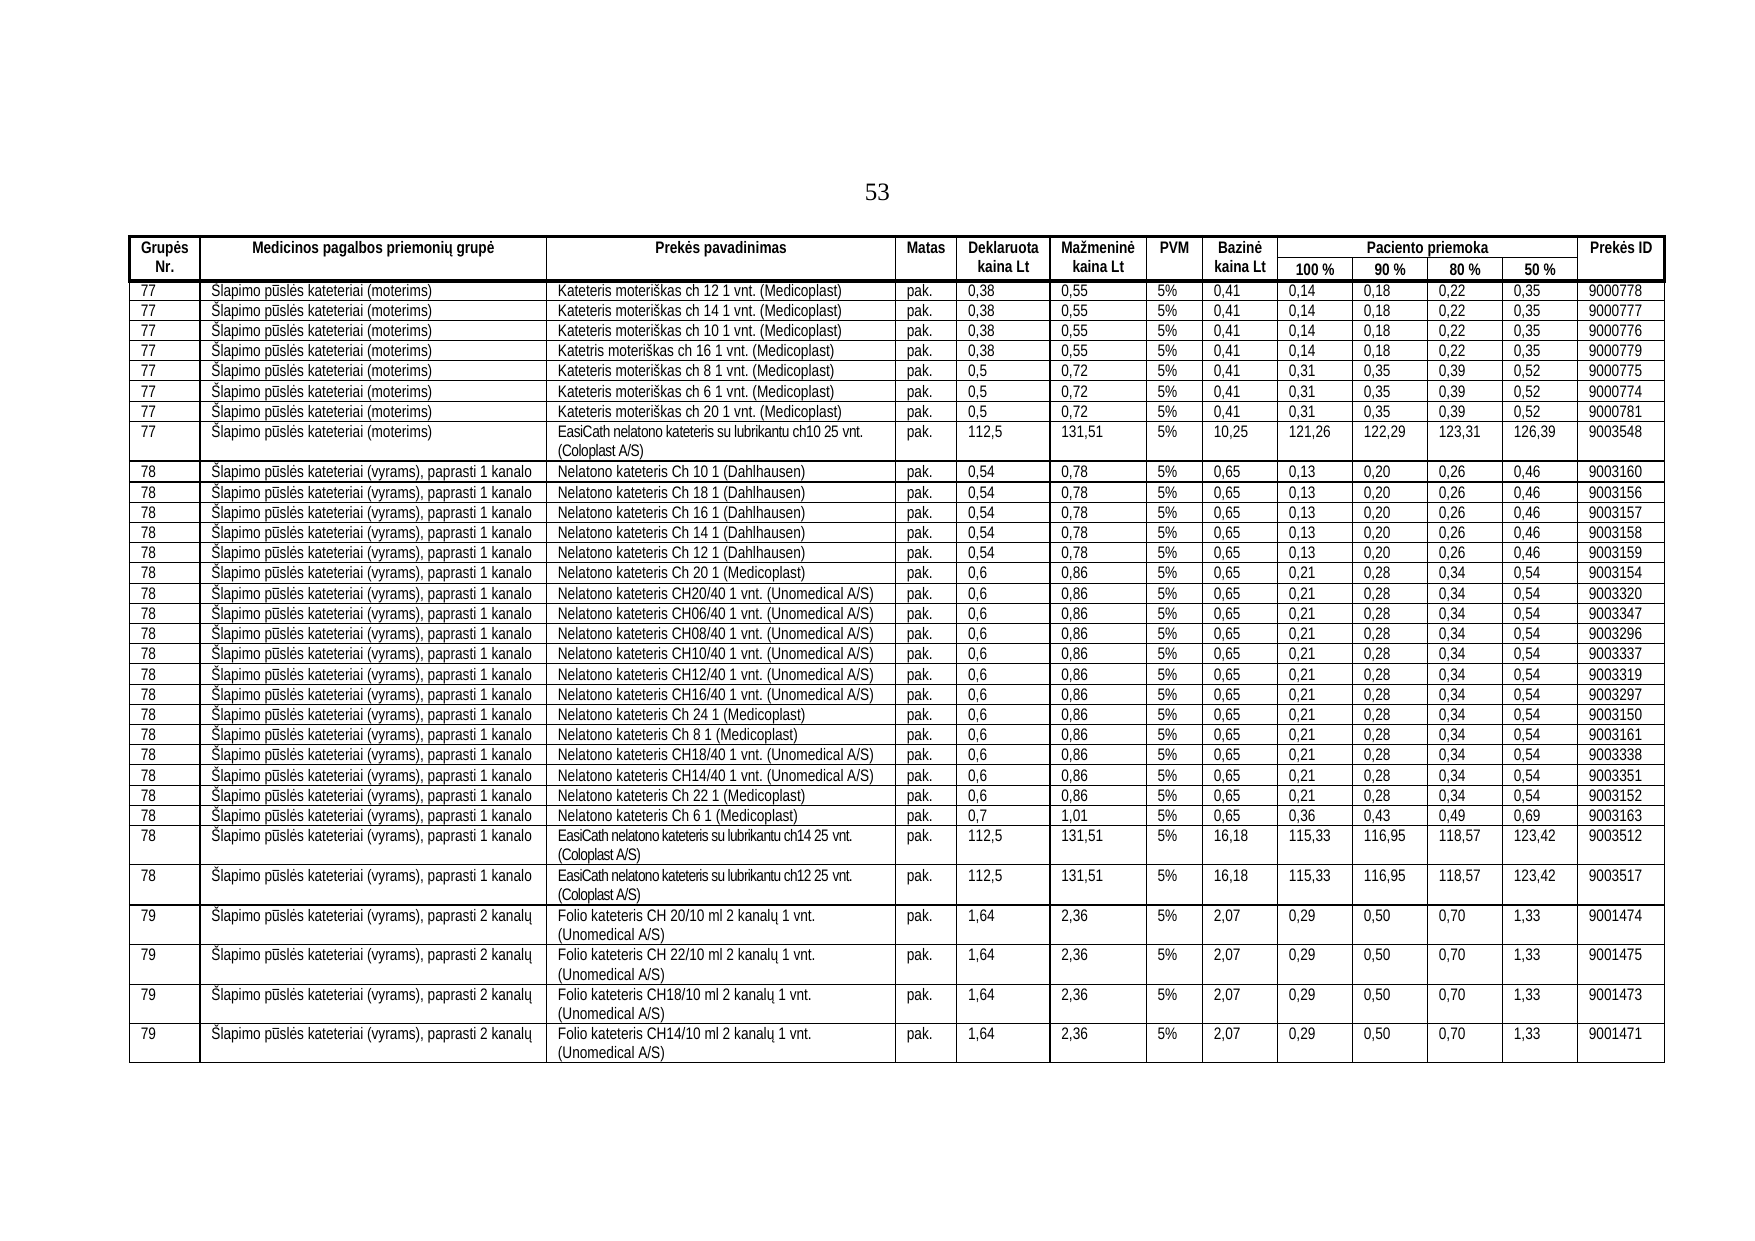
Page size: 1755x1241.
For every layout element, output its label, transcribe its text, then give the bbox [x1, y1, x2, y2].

table_cell 115,33 [1278, 865, 1352, 904]
table_cell 0,6 [957, 745, 1049, 764]
table_cell 0,13 [1278, 503, 1352, 522]
table_cell Šlapimo pūslės kateteriai (vyrams), paprasti 2 kanalų [201, 906, 546, 944]
table_cell 2,07 [1203, 945, 1277, 983]
table_cell 0,46 [1503, 503, 1577, 522]
table_cell 0,65 [1203, 725, 1277, 744]
table_cell 0,54 [957, 523, 1049, 542]
table_cell 0,29 [1278, 1024, 1352, 1062]
table_cell 0,28 [1353, 563, 1427, 582]
table_cell pak. [896, 644, 956, 663]
table_cell 0,34 [1428, 725, 1502, 744]
table_cell 5% [1147, 765, 1202, 784]
table_cell 5% [1147, 826, 1202, 864]
table_cell 0,41 [1203, 361, 1277, 380]
table_cell Nelatono kateteris Ch 20 1 (Medicoplast) [547, 563, 895, 582]
table_cell pak. [896, 806, 956, 825]
table_cell 0,54 [1503, 644, 1577, 663]
table_cell 5% [1147, 725, 1202, 744]
table_cell 0,86 [1051, 624, 1146, 643]
table_cell 9001475 [1578, 945, 1664, 983]
table_cell 0,26 [1428, 543, 1502, 562]
table_cell 0,36 [1278, 806, 1352, 825]
table_cell 0,28 [1353, 786, 1427, 805]
table_cell 5% [1147, 806, 1202, 825]
table_cell 0,21 [1278, 584, 1352, 603]
table_cell 0,65 [1203, 563, 1277, 582]
table_cell Nelatono kateteris Ch 8 1 (Medicoplast) [547, 725, 895, 744]
table_cell 0,50 [1353, 945, 1427, 983]
table_cell 78 [130, 584, 199, 603]
table_cell pak. [896, 685, 956, 704]
table_cell 78 [130, 543, 199, 562]
table_cell Šlapimo pūslės kateteriai (vyrams), paprasti 2 kanalų [201, 985, 546, 1023]
table_cell pak. [896, 786, 956, 805]
table_cell 9003512 [1578, 826, 1664, 864]
table_cell 0,28 [1353, 584, 1427, 603]
table_cell Šlapimo pūslės kateteriai (vyrams), paprasti 1 kanalo [201, 584, 546, 603]
table_header Deklaruota kaina Lt [957, 238, 1049, 279]
table_cell 78 [130, 826, 199, 864]
table_cell 0,6 [957, 604, 1049, 623]
table_cell 5% [1147, 503, 1202, 522]
table_cell Kateteris moteriškas ch 14 1 vnt. (Medicoplast) [547, 301, 895, 320]
table_cell 9000781 [1578, 402, 1664, 421]
table_cell 0,55 [1051, 283, 1146, 299]
table_cell Nelatono kateteris Ch 12 1 (Dahlhausen) [547, 543, 895, 562]
table_cell 9003337 [1578, 644, 1664, 663]
table_cell 0,86 [1051, 685, 1146, 704]
table_header Mažmeninė kaina Lt [1051, 238, 1146, 279]
table_cell 0,41 [1203, 341, 1277, 360]
table_cell 0,34 [1428, 664, 1502, 683]
table_cell 0,20 [1353, 523, 1427, 542]
table_cell 0,65 [1203, 462, 1277, 481]
table_cell 0,35 [1353, 381, 1427, 401]
table_cell 121,26 [1278, 422, 1352, 460]
table_cell 0,39 [1428, 361, 1502, 380]
table_cell Šlapimo pūslės kateteriai (moterims) [201, 321, 546, 340]
table_cell Šlapimo pūslės kateteriai (vyrams), paprasti 1 kanalo [201, 503, 546, 522]
table_cell 5% [1147, 644, 1202, 663]
table_cell 5% [1147, 705, 1202, 724]
table_cell 9000777 [1578, 301, 1664, 320]
table_cell 90 % [1353, 258, 1427, 279]
table_cell 1,33 [1503, 1024, 1577, 1062]
table_cell 9003320 [1578, 584, 1664, 603]
table_cell 0,28 [1353, 624, 1427, 643]
table_cell 0,65 [1203, 543, 1277, 562]
table_cell 0,22 [1428, 341, 1502, 360]
table_cell 0,34 [1428, 685, 1502, 704]
table_cell 0,86 [1051, 745, 1146, 764]
table_cell 0,35 [1353, 361, 1427, 380]
table_cell pak. [896, 543, 956, 562]
table_header Prekės ID [1578, 238, 1663, 279]
table_cell 78 [130, 765, 199, 784]
table_cell 0,39 [1428, 381, 1502, 401]
table_cell 0,28 [1353, 644, 1427, 663]
table_cell Folio kateteris CH18/10 ml 2 kanalų 1 vnt. (Unomedical A/S) [547, 985, 895, 1023]
table_cell 0,14 [1278, 301, 1352, 320]
table_cell 77 [130, 422, 199, 460]
table_cell Šlapimo pūslės kateteriai (vyrams), paprasti 1 kanalo [201, 644, 546, 663]
table_cell Šlapimo pūslės kateteriai (vyrams), paprasti 1 kanalo [201, 483, 546, 502]
table_cell pak. [896, 826, 956, 864]
table_cell Nelatono kateteris CH08/40 1 vnt. (Unomedical A/S) [547, 624, 895, 643]
table_cell Kateteris moteriškas ch 8 1 vnt. (Medicoplast) [547, 361, 895, 380]
table_cell 0,54 [957, 543, 1049, 562]
table_cell Šlapimo pūslės kateteriai (vyrams), paprasti 1 kanalo [201, 705, 546, 724]
table_cell 0,6 [957, 624, 1049, 643]
table_cell 0,6 [957, 584, 1049, 603]
table_cell 5% [1147, 865, 1202, 904]
table_cell Folio kateteris CH 20/10 ml 2 kanalų 1 vnt. (Unomedical A/S) [547, 906, 895, 944]
table_cell 79 [130, 985, 199, 1023]
table_cell 9003517 [1578, 865, 1664, 904]
table_cell 5% [1147, 483, 1202, 502]
table_cell 5% [1147, 301, 1202, 320]
table_cell 0,65 [1203, 523, 1277, 542]
table_cell Šlapimo pūslės kateteriai (vyrams), paprasti 2 kanalų [201, 1024, 546, 1062]
table_cell pak. [896, 523, 956, 542]
table_cell 0,86 [1051, 725, 1146, 744]
table_cell 77 [130, 381, 199, 401]
table_cell 0,22 [1428, 301, 1502, 320]
table_cell 0,72 [1051, 402, 1146, 421]
table_cell 78 [130, 563, 199, 582]
table_cell 0,41 [1203, 402, 1277, 421]
table_cell Šlapimo pūslės kateteriai (moterims) [201, 341, 546, 360]
table_cell 2,36 [1051, 985, 1146, 1023]
table_cell 5% [1147, 462, 1202, 481]
table_cell 0,6 [957, 644, 1049, 663]
table_cell 9001471 [1578, 1024, 1664, 1062]
table_cell Šlapimo pūslės kateteriai (vyrams), paprasti 1 kanalo [201, 725, 546, 744]
table_cell 78 [130, 664, 199, 683]
table_cell 131,51 [1051, 422, 1146, 460]
table_cell 0,41 [1203, 283, 1277, 299]
table_cell 78 [130, 705, 199, 724]
table_cell 5% [1147, 341, 1202, 360]
table_cell 50 % [1503, 258, 1577, 279]
table_cell 0,13 [1278, 462, 1352, 481]
table_cell 16,18 [1203, 826, 1277, 864]
table_cell 79 [130, 1024, 199, 1062]
table_cell 0,65 [1203, 664, 1277, 683]
table_cell 115,33 [1278, 826, 1352, 864]
table_cell 0,72 [1051, 381, 1146, 401]
table_cell 0,54 [1503, 725, 1577, 744]
table_cell 0,34 [1428, 624, 1502, 643]
table_cell 0,86 [1051, 604, 1146, 623]
table_cell 0,54 [957, 503, 1049, 522]
table_cell Nelatono kateteris CH18/40 1 vnt. (Unomedical A/S) [547, 745, 895, 764]
table_cell 0,5 [957, 381, 1049, 401]
table_cell EasiCath nelatono kateteris su lubrikantu ch12 25 vnt. (Coloplast A/S) [547, 865, 895, 904]
table_cell Nelatono kateteris Ch 10 1 (Dahlhausen) [547, 462, 895, 481]
table_cell 0,78 [1051, 483, 1146, 502]
table_cell Šlapimo pūslės kateteriai (vyrams), paprasti 2 kanalų [201, 945, 546, 983]
table_cell 0,26 [1428, 462, 1502, 481]
table_cell Katetris moteriškas ch 16 1 vnt. (Medicoplast) [547, 341, 895, 360]
table_cell 0,52 [1503, 402, 1577, 421]
table_cell 0,54 [1503, 765, 1577, 784]
table_cell 0,34 [1428, 705, 1502, 724]
table_cell Šlapimo pūslės kateteriai (moterims) [201, 301, 546, 320]
table_cell 0,46 [1503, 543, 1577, 562]
table_cell 0,70 [1428, 945, 1502, 983]
table_cell 0,28 [1353, 725, 1427, 744]
table_cell 78 [130, 745, 199, 764]
table_header Paciento priemoka [1278, 238, 1577, 257]
table_cell 0,55 [1051, 301, 1146, 320]
table_cell Nelatono kateteris Ch 22 1 (Medicoplast) [547, 786, 895, 805]
table_cell 5% [1147, 283, 1202, 299]
table_cell Folio kateteris CH14/10 ml 2 kanalų 1 vnt. (Unomedical A/S) [547, 1024, 895, 1062]
table_cell pak. [896, 604, 956, 623]
table_cell Nelatono kateteris Ch 24 1 (Medicoplast) [547, 705, 895, 724]
table_cell 0,21 [1278, 604, 1352, 623]
table_cell 0,35 [1503, 301, 1577, 320]
table_cell 1,33 [1503, 945, 1577, 983]
table_cell Šlapimo pūslės kateteriai (vyrams), paprasti 1 kanalo [201, 685, 546, 704]
table_cell 0,78 [1051, 523, 1146, 542]
table_cell 9000774 [1578, 381, 1664, 401]
table_cell 77 [130, 361, 199, 380]
table_cell 0,54 [1503, 705, 1577, 724]
table_cell 78 [130, 483, 199, 502]
table_cell 0,21 [1278, 786, 1352, 805]
table_cell 0,35 [1353, 402, 1427, 421]
table_cell 9001473 [1578, 985, 1664, 1023]
table_cell 0,54 [1503, 563, 1577, 582]
table_cell 0,41 [1203, 301, 1277, 320]
table_cell 0,21 [1278, 563, 1352, 582]
table_cell pak. [896, 563, 956, 582]
table_cell Nelatono kateteris Ch 6 1 (Medicoplast) [547, 806, 895, 825]
table_cell pak. [896, 301, 956, 320]
table_cell 0,54 [1503, 745, 1577, 764]
table_cell 0,29 [1278, 906, 1352, 944]
table_cell 0,34 [1428, 745, 1502, 764]
table_cell pak. [896, 283, 956, 299]
table_cell 0,28 [1353, 765, 1427, 784]
table_cell 78 [130, 624, 199, 643]
table_cell pak. [896, 725, 956, 744]
table_cell 77 [130, 283, 199, 299]
table_cell 123,42 [1503, 865, 1577, 904]
table_cell 0,78 [1051, 503, 1146, 522]
table_cell 0,18 [1353, 283, 1427, 299]
table_cell pak. [896, 865, 956, 904]
table_cell 0,6 [957, 725, 1049, 744]
table_cell pak. [896, 381, 956, 401]
table_cell 5% [1147, 321, 1202, 340]
table_cell pak. [896, 341, 956, 360]
table_cell 77 [130, 402, 199, 421]
table_cell 9003150 [1578, 705, 1664, 724]
table_cell 122,29 [1353, 422, 1427, 460]
table_cell 0,43 [1353, 806, 1427, 825]
table_cell 0,70 [1428, 985, 1502, 1023]
table_cell 0,21 [1278, 664, 1352, 683]
table_cell 0,78 [1051, 543, 1146, 562]
table_cell 0,70 [1428, 1024, 1502, 1062]
table_cell Šlapimo pūslės kateteriai (moterims) [201, 402, 546, 421]
table_cell Šlapimo pūslės kateteriai (vyrams), paprasti 1 kanalo [201, 563, 546, 582]
table_cell 9000776 [1578, 321, 1664, 340]
table_cell 9003152 [1578, 786, 1664, 805]
table_cell 9003351 [1578, 765, 1664, 784]
table_header PVM [1147, 238, 1202, 279]
table_cell 0,38 [957, 341, 1049, 360]
table_cell 9003154 [1578, 563, 1664, 582]
table_cell 9003161 [1578, 725, 1664, 744]
table_cell 0,41 [1203, 381, 1277, 401]
table_cell 0,65 [1203, 786, 1277, 805]
table_cell 0,18 [1353, 301, 1427, 320]
table_cell Šlapimo pūslės kateteriai (vyrams), paprasti 1 kanalo [201, 786, 546, 805]
table_cell 5% [1147, 381, 1202, 401]
table_cell EasiCath nelatono kateteris su lubrikantu ch14 25 vnt. (Coloplast A/S) [547, 826, 895, 864]
table_cell 0,50 [1353, 1024, 1427, 1062]
table_cell 79 [130, 945, 199, 983]
table_cell 0,34 [1428, 604, 1502, 623]
table_cell 1,01 [1051, 806, 1146, 825]
table_cell 5% [1147, 745, 1202, 764]
table_cell Folio kateteris CH 22/10 ml 2 kanalų 1 vnt. (Unomedical A/S) [547, 945, 895, 983]
table_cell 9003319 [1578, 664, 1664, 683]
table_cell 5% [1147, 906, 1202, 944]
table_cell pak. [896, 321, 956, 340]
table_cell 2,36 [1051, 945, 1146, 983]
table_cell Šlapimo pūslės kateteriai (vyrams), paprasti 1 kanalo [201, 462, 546, 481]
table_cell 5% [1147, 543, 1202, 562]
table_cell 9003158 [1578, 523, 1664, 542]
table_cell Nelatono kateteris Ch 16 1 (Dahlhausen) [547, 503, 895, 522]
table_cell 0,65 [1203, 765, 1277, 784]
table_cell 9003159 [1578, 543, 1664, 562]
table_cell 9000779 [1578, 341, 1664, 360]
table_cell pak. [896, 361, 956, 380]
table_cell 0,54 [957, 462, 1049, 481]
table_cell pak. [896, 483, 956, 502]
table_cell 9003338 [1578, 745, 1664, 764]
table_cell 0,21 [1278, 644, 1352, 663]
table_cell 112,5 [957, 865, 1049, 904]
table_cell 0,28 [1353, 664, 1427, 683]
table_cell EasiCath nelatono kateteris su lubrikantu ch10 25 vnt. (Coloplast A/S) [547, 422, 895, 460]
table_cell 0,34 [1428, 765, 1502, 784]
table_cell 2,07 [1203, 1024, 1277, 1062]
table_cell 78 [130, 806, 199, 825]
table_cell 0,21 [1278, 705, 1352, 724]
table_cell Nelatono kateteris CH06/40 1 vnt. (Unomedical A/S) [547, 604, 895, 623]
table_cell Šlapimo pūslės kateteriai (moterims) [201, 422, 546, 460]
table_cell 0,28 [1353, 604, 1427, 623]
table_header Medicinos pagalbos priemonių grupė [201, 238, 546, 279]
table_cell 0,29 [1278, 985, 1352, 1023]
table_cell 77 [130, 341, 199, 360]
table_cell 0,13 [1278, 543, 1352, 562]
table_cell 0,35 [1503, 341, 1577, 360]
table_cell 131,51 [1051, 826, 1146, 864]
table_cell 1,33 [1503, 985, 1577, 1023]
table_cell pak. [896, 745, 956, 764]
table_cell 0,21 [1278, 624, 1352, 643]
table_cell 0,14 [1278, 321, 1352, 340]
table_cell 0,65 [1203, 745, 1277, 764]
table_cell 0,20 [1353, 483, 1427, 502]
table_cell 1,64 [957, 1024, 1049, 1062]
table_cell Nelatono kateteris CH12/40 1 vnt. (Unomedical A/S) [547, 664, 895, 683]
table_cell 0,21 [1278, 725, 1352, 744]
table_cell 9003157 [1578, 503, 1664, 522]
table_cell 9001474 [1578, 906, 1664, 944]
table_cell 5% [1147, 985, 1202, 1023]
table_cell 9003156 [1578, 483, 1664, 502]
table_cell 5% [1147, 402, 1202, 421]
table_cell 0,6 [957, 685, 1049, 704]
table_cell 131,51 [1051, 865, 1146, 904]
table_cell 0,49 [1428, 806, 1502, 825]
table_cell 0,34 [1428, 786, 1502, 805]
table_cell 77 [130, 301, 199, 320]
table_cell 2,07 [1203, 985, 1277, 1023]
table_cell Šlapimo pūslės kateteriai (moterims) [201, 381, 546, 401]
table_cell 116,95 [1353, 865, 1427, 904]
table_cell 78 [130, 604, 199, 623]
table_cell pak. [896, 624, 956, 643]
table_cell 0,69 [1503, 806, 1577, 825]
table_cell Šlapimo pūslės kateteriai (vyrams), paprasti 1 kanalo [201, 865, 546, 904]
table_cell 0,6 [957, 786, 1049, 805]
table_cell 10,25 [1203, 422, 1277, 460]
table_cell 112,5 [957, 826, 1049, 864]
table_cell 78 [130, 644, 199, 663]
table_cell pak. [896, 462, 956, 481]
table_cell 0,86 [1051, 584, 1146, 603]
table_header Bazinė kaina Lt [1203, 238, 1277, 279]
table_cell 0,20 [1353, 543, 1427, 562]
table_cell 9003163 [1578, 806, 1664, 825]
table_cell 0,86 [1051, 664, 1146, 683]
table_cell 78 [130, 865, 199, 904]
table_cell 0,31 [1278, 361, 1352, 380]
table_cell 2,36 [1051, 906, 1146, 944]
table_cell 0,54 [1503, 604, 1577, 623]
table_cell 0,20 [1353, 462, 1427, 481]
table_cell 0,46 [1503, 462, 1577, 481]
table_cell 78 [130, 523, 199, 542]
table_cell 0,28 [1353, 705, 1427, 724]
table_cell 5% [1147, 604, 1202, 623]
table_cell 78 [130, 786, 199, 805]
table_cell 0,18 [1353, 341, 1427, 360]
table_cell 0,14 [1278, 341, 1352, 360]
table_cell 0,54 [957, 483, 1049, 502]
table_cell 0,86 [1051, 786, 1146, 805]
table_cell 0,6 [957, 563, 1049, 582]
table_cell 0,72 [1051, 361, 1146, 380]
table_cell 0,65 [1203, 483, 1277, 502]
table_cell 0,55 [1051, 321, 1146, 340]
table_cell 112,5 [957, 422, 1049, 460]
table_cell 5% [1147, 786, 1202, 805]
table_cell 5% [1147, 664, 1202, 683]
table_cell 0,18 [1353, 321, 1427, 340]
table_cell 0,21 [1278, 765, 1352, 784]
table_cell Šlapimo pūslės kateteriai (vyrams), paprasti 1 kanalo [201, 543, 546, 562]
table_cell 0,34 [1428, 584, 1502, 603]
table_cell 0,65 [1203, 624, 1277, 643]
table_cell 5% [1147, 624, 1202, 643]
table_cell 1,33 [1503, 906, 1577, 944]
table_cell 0,50 [1353, 906, 1427, 944]
table_cell 0,65 [1203, 806, 1277, 825]
table_cell 1,64 [957, 985, 1049, 1023]
table_cell 2,36 [1051, 1024, 1146, 1062]
table_cell Šlapimo pūslės kateteriai (vyrams), paprasti 1 kanalo [201, 745, 546, 764]
table_cell Nelatono kateteris CH14/40 1 vnt. (Unomedical A/S) [547, 765, 895, 784]
table_cell 0,54 [1503, 624, 1577, 643]
table_cell 0,65 [1203, 604, 1277, 623]
table_cell 0,26 [1428, 503, 1502, 522]
table_header Grupės Nr. [131, 238, 199, 279]
table_cell 78 [130, 503, 199, 522]
table_cell 0,21 [1278, 745, 1352, 764]
table_cell 123,42 [1503, 826, 1577, 864]
table_cell 9003548 [1578, 422, 1664, 460]
table_cell 123,31 [1428, 422, 1502, 460]
table_cell 5% [1147, 361, 1202, 380]
table_cell 16,18 [1203, 865, 1277, 904]
table_cell 0,35 [1503, 283, 1577, 299]
table_cell 0,65 [1203, 685, 1277, 704]
table_cell Šlapimo pūslės kateteriai (vyrams), paprasti 1 kanalo [201, 664, 546, 683]
table_cell 100 % [1278, 258, 1352, 279]
table_cell pak. [896, 503, 956, 522]
table_cell 0,54 [1503, 685, 1577, 704]
table_cell 5% [1147, 563, 1202, 582]
table_cell 0,28 [1353, 685, 1427, 704]
table_cell 9000775 [1578, 361, 1664, 380]
table_cell 116,95 [1353, 826, 1427, 864]
table_cell 0,7 [957, 806, 1049, 825]
table_cell pak. [896, 705, 956, 724]
table_cell pak. [896, 584, 956, 603]
table_cell 9003296 [1578, 624, 1664, 643]
table_cell 0,34 [1428, 644, 1502, 663]
table_cell Kateteris moteriškas ch 12 1 vnt. (Medicoplast) [547, 283, 895, 299]
table_cell Šlapimo pūslės kateteriai (vyrams), paprasti 1 kanalo [201, 624, 546, 643]
table_cell 0,26 [1428, 523, 1502, 542]
table_cell Šlapimo pūslės kateteriai (vyrams), paprasti 1 kanalo [201, 765, 546, 784]
table_cell 0,35 [1503, 321, 1577, 340]
table_cell Nelatono kateteris CH10/40 1 vnt. (Unomedical A/S) [547, 644, 895, 663]
table_cell 9003347 [1578, 604, 1664, 623]
table_cell 118,57 [1428, 865, 1502, 904]
table_cell 0,41 [1203, 321, 1277, 340]
table_cell 0,46 [1503, 483, 1577, 502]
table_cell Nelatono kateteris CH16/40 1 vnt. (Unomedical A/S) [547, 685, 895, 704]
table_cell pak. [896, 1024, 956, 1062]
table_cell 0,34 [1428, 563, 1502, 582]
table_cell 78 [130, 685, 199, 704]
table_cell 0,46 [1503, 523, 1577, 542]
table_cell 77 [130, 321, 199, 340]
table_cell 1,64 [957, 906, 1049, 944]
table_cell 5% [1147, 1024, 1202, 1062]
table_cell 5% [1147, 422, 1202, 460]
table_cell 80 % [1428, 258, 1502, 279]
table_cell Nelatono kateteris Ch 14 1 (Dahlhausen) [547, 523, 895, 542]
table_cell pak. [896, 906, 956, 944]
table_cell 0,39 [1428, 402, 1502, 421]
table_cell Kateteris moteriškas ch 6 1 vnt. (Medicoplast) [547, 381, 895, 401]
table_cell 0,28 [1353, 745, 1427, 764]
table_cell 0,86 [1051, 563, 1146, 582]
table_cell 118,57 [1428, 826, 1502, 864]
table_cell pak. [896, 945, 956, 983]
table_cell 0,29 [1278, 945, 1352, 983]
table_cell pak. [896, 422, 956, 460]
table_cell 78 [130, 462, 199, 481]
table_cell Šlapimo pūslės kateteriai (moterims) [201, 361, 546, 380]
table_cell 0,13 [1278, 483, 1352, 502]
table_cell 0,6 [957, 664, 1049, 683]
table_cell 5% [1147, 685, 1202, 704]
table_cell 0,31 [1278, 402, 1352, 421]
table_cell 0,54 [1503, 664, 1577, 683]
table_cell 0,65 [1203, 503, 1277, 522]
table_cell 0,86 [1051, 765, 1146, 784]
table_cell 0,54 [1503, 786, 1577, 805]
table_cell 0,14 [1278, 283, 1352, 299]
table_cell 0,13 [1278, 523, 1352, 542]
table_cell 0,50 [1353, 985, 1427, 1023]
table_cell 5% [1147, 945, 1202, 983]
table_cell 0,86 [1051, 644, 1146, 663]
table_cell 0,38 [957, 321, 1049, 340]
table_cell pak. [896, 765, 956, 784]
table_cell 79 [130, 906, 199, 944]
table_cell 0,70 [1428, 906, 1502, 944]
table_cell Šlapimo pūslės kateteriai (vyrams), paprasti 1 kanalo [201, 523, 546, 542]
table_cell Kateteris moteriškas ch 20 1 vnt. (Medicoplast) [547, 402, 895, 421]
table_cell 5% [1147, 584, 1202, 603]
table_header Matas [896, 238, 956, 279]
table_cell 78 [130, 725, 199, 744]
table_cell 9003297 [1578, 685, 1664, 704]
table_cell 0,26 [1428, 483, 1502, 502]
table_cell Nelatono kateteris Ch 18 1 (Dahlhausen) [547, 483, 895, 502]
table_cell 0,6 [957, 765, 1049, 784]
table_cell Nelatono kateteris CH20/40 1 vnt. (Unomedical A/S) [547, 584, 895, 603]
table_cell 0,22 [1428, 321, 1502, 340]
table_cell Šlapimo pūslės kateteriai (vyrams), paprasti 1 kanalo [201, 806, 546, 825]
table_cell 0,65 [1203, 584, 1277, 603]
table_cell Šlapimo pūslės kateteriai (vyrams), paprasti 1 kanalo [201, 604, 546, 623]
table_cell 0,5 [957, 402, 1049, 421]
table_cell 126,39 [1503, 422, 1577, 460]
table_cell 0,78 [1051, 462, 1146, 481]
table_cell pak. [896, 985, 956, 1023]
table_cell Kateteris moteriškas ch 10 1 vnt. (Medicoplast) [547, 321, 895, 340]
table_cell 0,86 [1051, 705, 1146, 724]
table_cell 0,20 [1353, 503, 1427, 522]
table_cell 0,31 [1278, 381, 1352, 401]
table_cell 0,65 [1203, 644, 1277, 663]
table_cell 0,65 [1203, 705, 1277, 724]
table_cell 0,6 [957, 705, 1049, 724]
table_header Prekės pavadinimas [547, 238, 895, 279]
table_cell Šlapimo pūslės kateteriai (moterims) [201, 283, 546, 299]
table_cell 0,52 [1503, 381, 1577, 401]
table_cell 0,52 [1503, 361, 1577, 380]
table_cell 1,64 [957, 945, 1049, 983]
table_cell 0,38 [957, 283, 1049, 299]
table_cell 5% [1147, 523, 1202, 542]
table_cell Šlapimo pūslės kateteriai (vyrams), paprasti 1 kanalo [201, 826, 546, 864]
table_cell pak. [896, 664, 956, 683]
table_cell 0,55 [1051, 341, 1146, 360]
table_cell pak. [896, 402, 956, 421]
table_cell 9003160 [1578, 462, 1664, 481]
table_cell 0,54 [1503, 584, 1577, 603]
table_cell 0,21 [1278, 685, 1352, 704]
table_cell 0,38 [957, 301, 1049, 320]
table_cell 9000778 [1578, 283, 1664, 299]
table_cell 0,22 [1428, 283, 1502, 299]
table_cell 2,07 [1203, 906, 1277, 944]
table_cell 0,5 [957, 361, 1049, 380]
